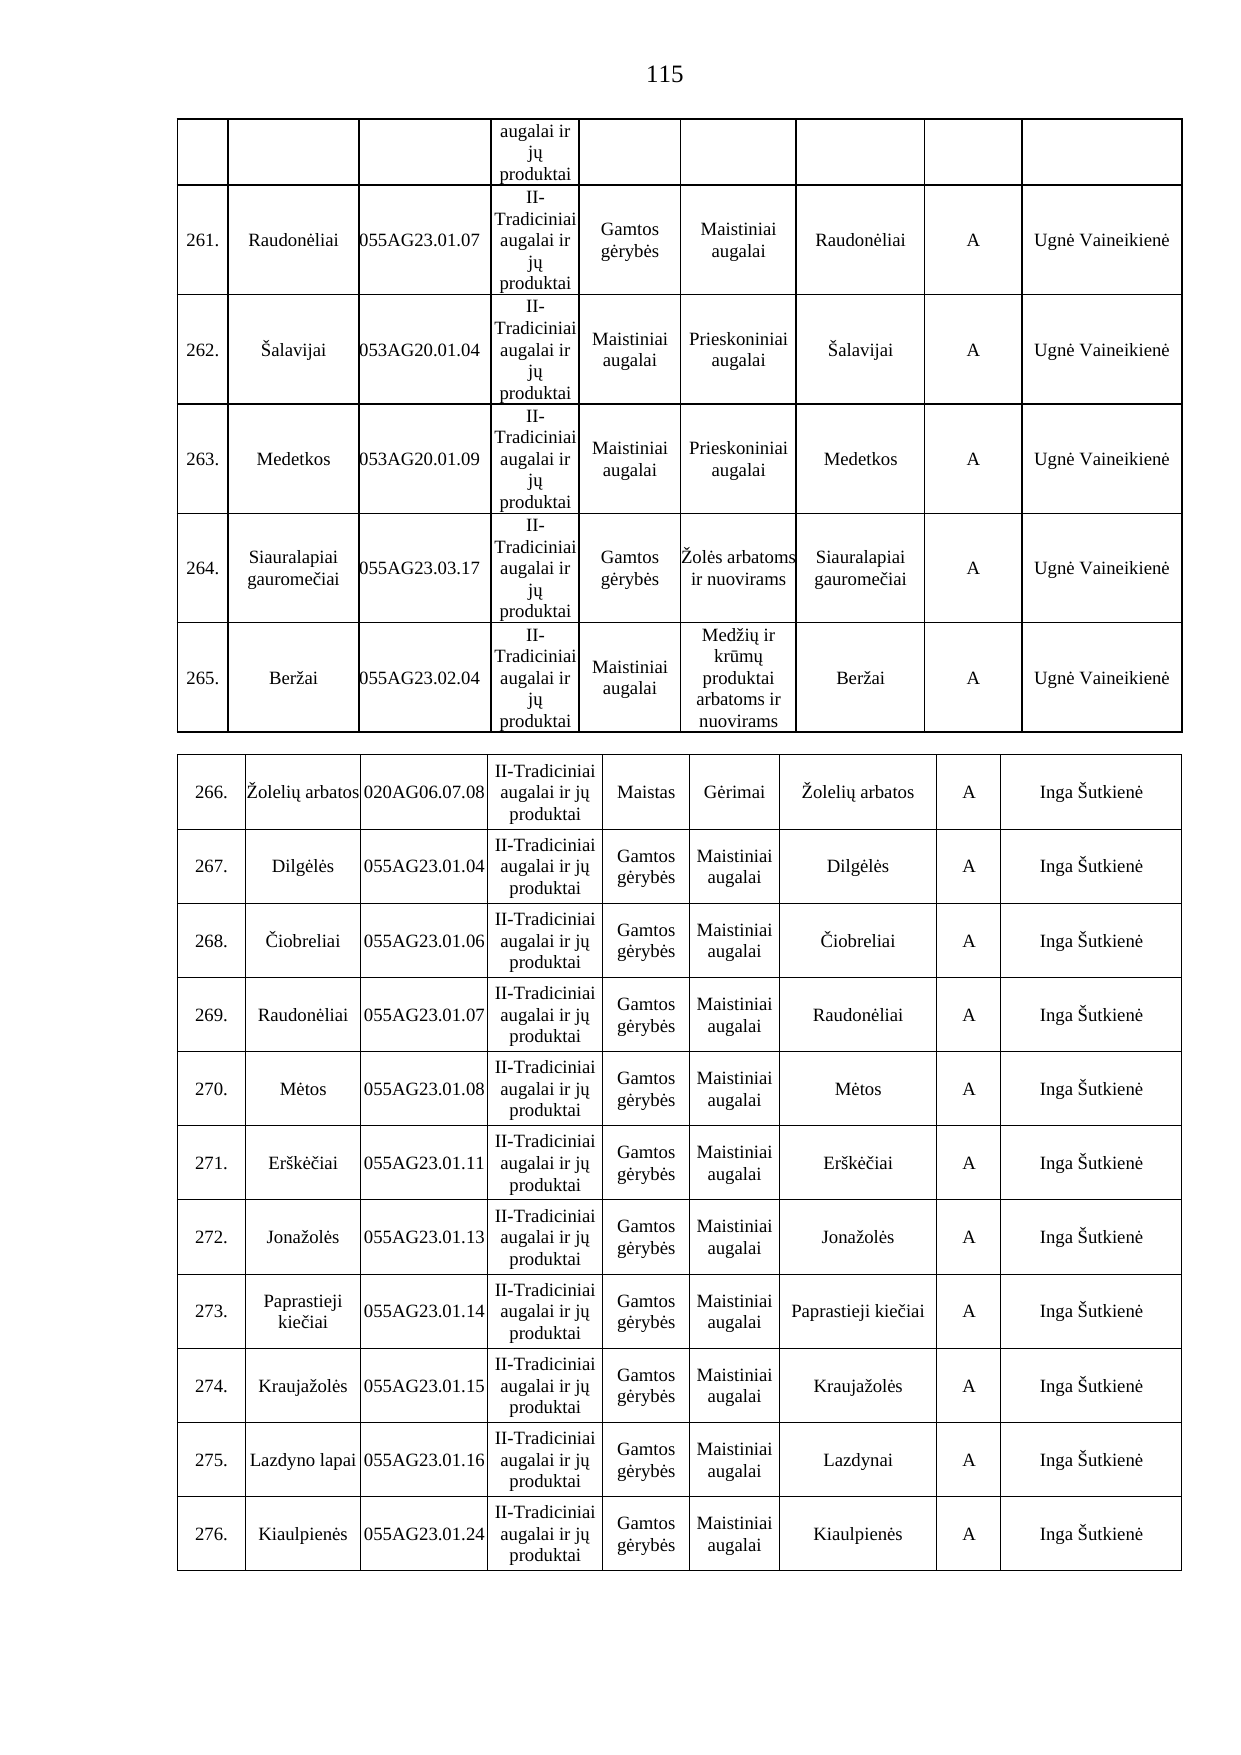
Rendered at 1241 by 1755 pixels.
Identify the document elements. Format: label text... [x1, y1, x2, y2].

table_cell [681, 120, 795, 184]
table_cell 053AG20.01.09 [360, 405, 490, 512]
table_cell Maistiniai augalai [580, 405, 680, 512]
table_cell 268. [178, 904, 245, 977]
table_cell 055AG23.01.07 [360, 186, 490, 294]
table_cell 275. [178, 1423, 245, 1496]
table_cell II-Tradiciniai augalai ir jų produktai [488, 978, 602, 1051]
table_cell Ugnė Vaineikienė [1023, 623, 1181, 731]
table_cell Medetkos [797, 405, 924, 512]
table_cell 055AG23.01.13 [361, 1200, 487, 1273]
table_cell Maistiniai augalai [580, 623, 680, 731]
table_header Žolelių arbatos [780, 755, 936, 828]
table_header Gėrimai [690, 755, 779, 828]
table_cell 262. [178, 295, 227, 403]
table_cell Inga Šutkienė [1001, 1423, 1181, 1496]
table_cell II-Tradiciniai augalai ir jų produktai [492, 405, 578, 512]
table_cell 274. [178, 1349, 245, 1422]
table_cell A [937, 1052, 1000, 1125]
table_cell II-Tradiciniai augalai ir jų produktai [488, 904, 602, 977]
table_cell Inga Šutkienė [1001, 978, 1181, 1051]
table_cell 264. [178, 514, 227, 622]
table_cell 055AG23.01.16 [361, 1423, 487, 1496]
table_cell Siauralapiai gauromečiai [797, 514, 924, 622]
table_cell Siauralapiai gauromečiai [229, 514, 358, 622]
table_header Inga Šutkienė [1001, 755, 1181, 828]
table_cell A [937, 978, 1000, 1051]
table_cell II-Tradiciniai augalai ir jų produktai [488, 1052, 602, 1125]
table_cell Lazdynai [780, 1423, 936, 1496]
table_cell A [925, 405, 1021, 512]
table_cell Gamtos gėrybės [603, 1126, 689, 1199]
table_cell 055AG23.01.24 [361, 1497, 487, 1570]
table_header A [937, 755, 1000, 828]
table_cell Paprastieji kiečiai [780, 1275, 936, 1348]
table_cell A [925, 186, 1021, 294]
table_cell Žolės arbatoms ir nuovirams [681, 514, 795, 622]
table_cell Maistiniai augalai [690, 1200, 779, 1273]
table_cell A [937, 830, 1000, 903]
table_cell 261. [178, 186, 227, 294]
table_cell II-Tradiciniai augalai ir jų produktai [488, 1497, 602, 1570]
table_cell Gamtos gėrybės [603, 1497, 689, 1570]
table_cell Beržai [797, 623, 924, 731]
table_cell Raudonėliai [797, 186, 924, 294]
table_cell [178, 120, 227, 184]
table_cell Gamtos gėrybės [603, 1423, 689, 1496]
table_cell 272. [178, 1200, 245, 1273]
table_header II-Tradiciniai augalai ir jų produktai [488, 755, 602, 828]
table_cell Maistiniai augalai [690, 904, 779, 977]
table_cell Ugnė Vaineikienė [1023, 405, 1181, 512]
table_header 266. [178, 755, 245, 828]
table_cell Beržai [229, 623, 358, 731]
table_cell A [925, 295, 1021, 403]
table_cell Gamtos gėrybės [603, 1200, 689, 1273]
table_cell II-Tradiciniai augalai ir jų produktai [488, 1423, 602, 1496]
table_cell Ugnė Vaineikienė [1023, 514, 1181, 622]
table_cell [1023, 120, 1181, 184]
table_cell 055AG23.01.06 [361, 904, 487, 977]
table_cell Gamtos gėrybės [603, 830, 689, 903]
table_cell 053AG20.01.04 [360, 295, 490, 403]
table_cell Jonažolės [780, 1200, 936, 1273]
table_cell Maistiniai augalai [690, 830, 779, 903]
table_cell Raudonėliai [780, 978, 936, 1051]
table_cell Raudonėliai [246, 978, 360, 1051]
table_cell Dilgėlės [780, 830, 936, 903]
table_cell 055AG23.01.07 [361, 978, 487, 1051]
table_cell Dilgėlės [246, 830, 360, 903]
table_cell Inga Šutkienė [1001, 830, 1181, 903]
table_header Maistas [603, 755, 689, 828]
table_cell Maistiniai augalai [690, 978, 779, 1051]
table_cell A [937, 1200, 1000, 1273]
table_cell Čiobreliai [780, 904, 936, 977]
table_cell Maistiniai augalai [690, 1052, 779, 1125]
table_cell II-Tradiciniai augalai ir jų produktai [488, 1200, 602, 1273]
table_cell II-Tradiciniai augalai ir jų produktai [488, 1126, 602, 1199]
table_cell Gamtos gėrybės [603, 1349, 689, 1422]
table_cell Inga Šutkienė [1001, 904, 1181, 977]
table_cell 269. [178, 978, 245, 1051]
table_cell Kraujažolės [780, 1349, 936, 1422]
table_cell Maistiniai augalai [690, 1497, 779, 1570]
table_cell Kiaulpienės [780, 1497, 936, 1570]
table_cell Maistiniai augalai [690, 1126, 779, 1199]
table_cell Mėtos [246, 1052, 360, 1125]
table_header 020AG06.07.08 [361, 755, 487, 828]
table_cell 055AG23.01.14 [361, 1275, 487, 1348]
table_cell A [937, 1349, 1000, 1422]
table_cell II-Tradiciniai augalai ir jų produktai [492, 186, 578, 294]
table_cell Gamtos gėrybės [603, 978, 689, 1051]
table_cell [797, 120, 924, 184]
table_cell Gamtos gėrybės [580, 514, 680, 622]
table_cell A [937, 1423, 1000, 1496]
table_cell Inga Šutkienė [1001, 1497, 1181, 1570]
table_cell Erškėčiai [246, 1126, 360, 1199]
table_cell Medžių ir krūmų produktai arbatoms ir nuovirams [681, 623, 795, 731]
table_cell II-Tradiciniai augalai ir jų produktai [492, 295, 578, 403]
table_cell Maistiniai augalai [580, 295, 680, 403]
table_cell A [925, 623, 1021, 731]
table_cell Inga Šutkienė [1001, 1126, 1181, 1199]
table_cell Prieskoniniai augalai [681, 405, 795, 512]
table_cell [229, 120, 358, 184]
table_cell A [925, 514, 1021, 622]
table_cell 267. [178, 830, 245, 903]
table_cell Maistiniai augalai [681, 186, 795, 294]
table_cell Čiobreliai [246, 904, 360, 977]
table_cell Inga Šutkienė [1001, 1052, 1181, 1125]
table_cell 270. [178, 1052, 245, 1125]
table_cell Inga Šutkienė [1001, 1349, 1181, 1422]
table_cell Gamtos gėrybės [603, 904, 689, 977]
table_cell II-Tradiciniai augalai ir jų produktai [488, 1349, 602, 1422]
table_cell II-Tradiciniai augalai ir jų produktai [492, 623, 578, 731]
table_cell A [937, 1126, 1000, 1199]
table_cell Maistiniai augalai [690, 1349, 779, 1422]
table_cell Inga Šutkienė [1001, 1275, 1181, 1348]
table_cell Prieskoniniai augalai [681, 295, 795, 403]
table_cell 055AG23.01.08 [361, 1052, 487, 1125]
table_cell Lazdyno lapai [246, 1423, 360, 1496]
table_cell [925, 120, 1021, 184]
table_cell Mėtos [780, 1052, 936, 1125]
table_cell Kiaulpienės [246, 1497, 360, 1570]
table_cell [580, 120, 680, 184]
table_cell Inga Šutkienė [1001, 1200, 1181, 1273]
table_cell 055AG23.01.11 [361, 1126, 487, 1199]
table_cell augalai ir jų produktai [492, 120, 578, 184]
table_cell Šalavijai [229, 295, 358, 403]
table_cell 276. [178, 1497, 245, 1570]
table_cell Medetkos [229, 405, 358, 512]
table_cell Jonažolės [246, 1200, 360, 1273]
table_cell 271. [178, 1126, 245, 1199]
table_cell Gamtos gėrybės [603, 1275, 689, 1348]
table_cell 263. [178, 405, 227, 512]
table_header Žolelių arbatos [246, 755, 360, 828]
table_cell II-Tradiciniai augalai ir jų produktai [488, 1275, 602, 1348]
table_cell Ugnė Vaineikienė [1023, 295, 1181, 403]
table_cell Paprastieji kiečiai [246, 1275, 360, 1348]
table_cell 273. [178, 1275, 245, 1348]
table_cell II-Tradiciniai augalai ir jų produktai [488, 830, 602, 903]
table_cell 055AG23.03.17 [360, 514, 490, 622]
table_cell 055AG23.02.04 [360, 623, 490, 731]
table_cell A [937, 1497, 1000, 1570]
table_cell Ugnė Vaineikienė [1023, 186, 1181, 294]
table_cell 265. [178, 623, 227, 731]
table_cell 055AG23.01.15 [361, 1349, 487, 1422]
table_cell Kraujažolės [246, 1349, 360, 1422]
table_cell Gamtos gėrybės [580, 186, 680, 294]
table_cell Maistiniai augalai [690, 1423, 779, 1496]
table_cell Gamtos gėrybės [603, 1052, 689, 1125]
table_cell Maistiniai augalai [690, 1275, 779, 1348]
table_cell Šalavijai [797, 295, 924, 403]
table_cell A [937, 904, 1000, 977]
table_cell Erškėčiai [780, 1126, 936, 1199]
table_cell A [937, 1275, 1000, 1348]
table_cell [360, 120, 490, 184]
table_cell II-Tradiciniai augalai ir jų produktai [492, 514, 578, 622]
table_cell Raudonėliai [229, 186, 358, 294]
table_cell 055AG23.01.04 [361, 830, 487, 903]
